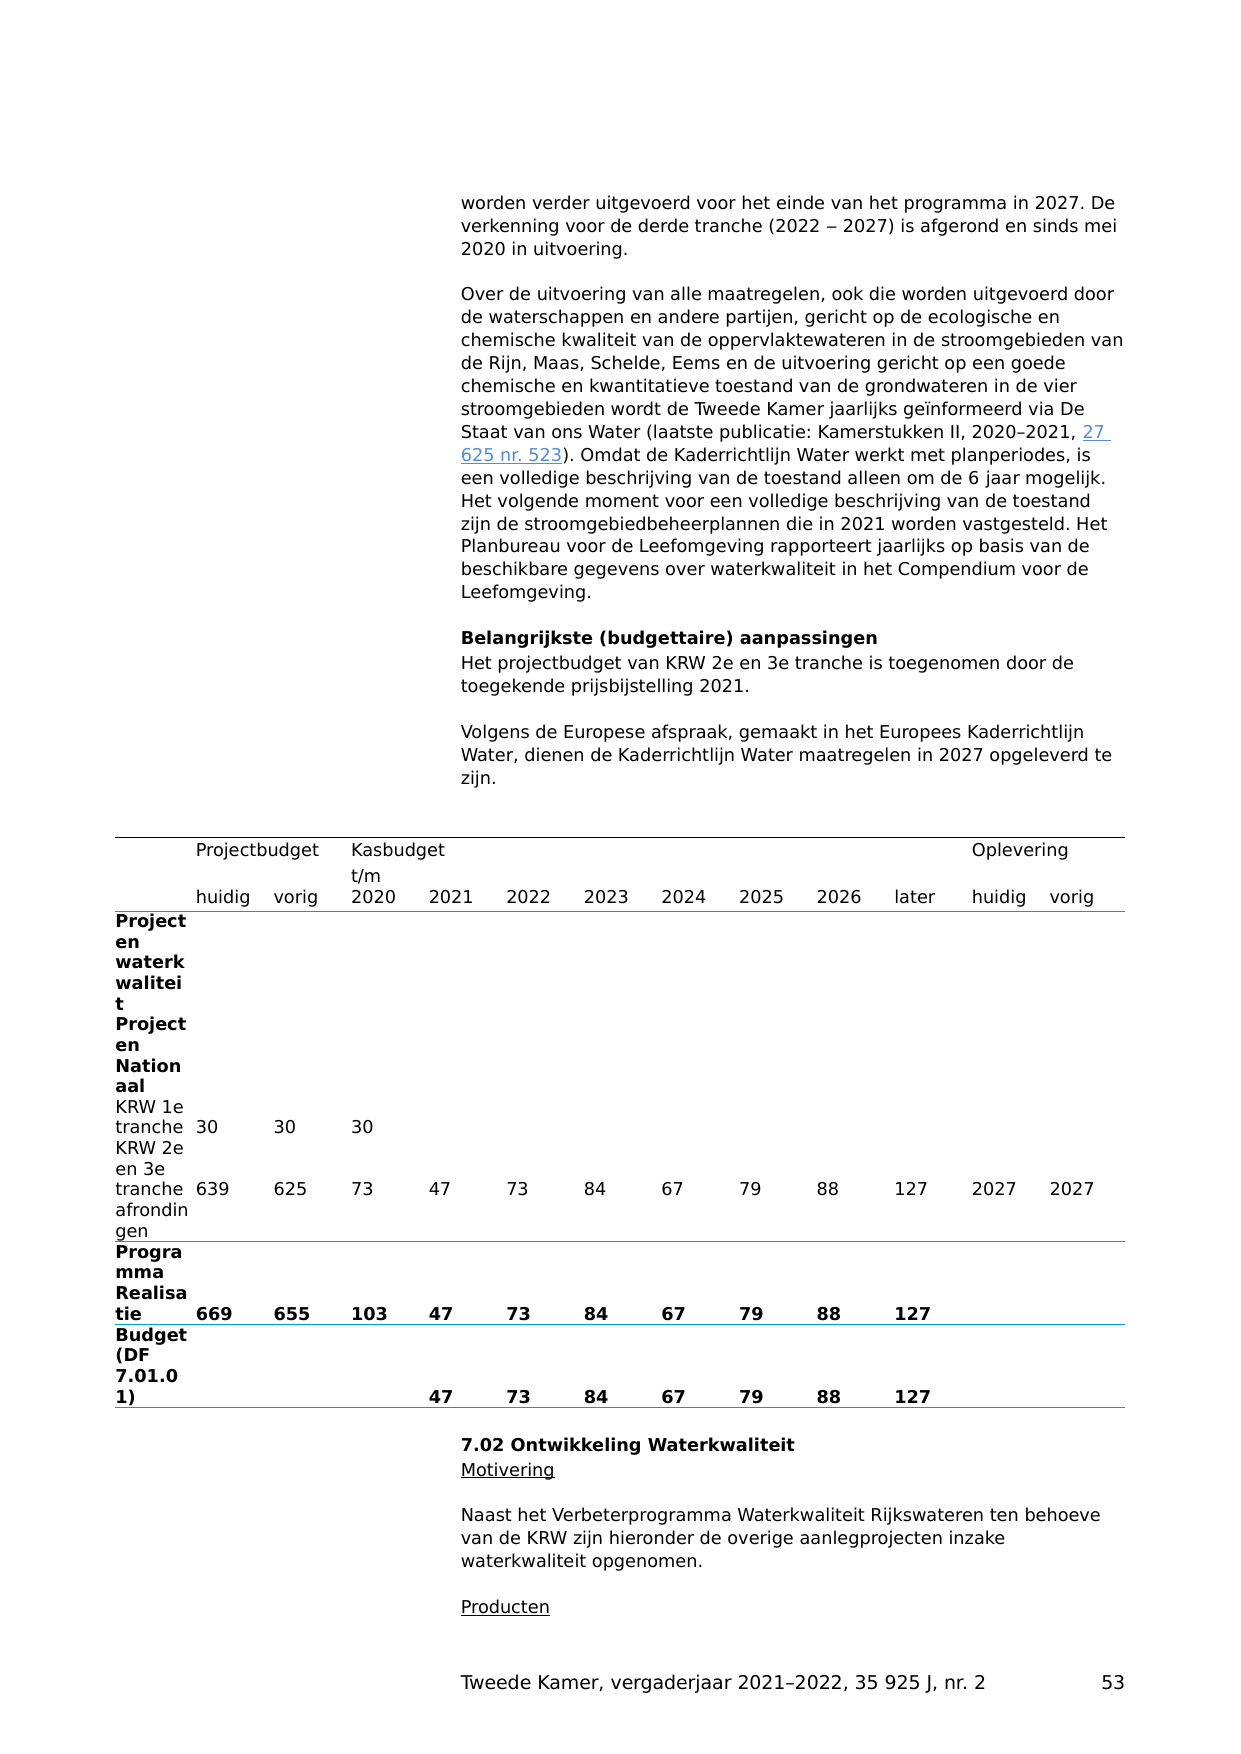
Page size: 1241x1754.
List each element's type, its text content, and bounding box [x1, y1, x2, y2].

table_cell [503, 1097, 581, 1138]
table_cell [814, 1200, 891, 1241]
text Naast het Verbeterprogramma Waterkwaliteit Rijkswateren ten behoeve van de KRW zijn hieronder de overige aanlegprojecten inzake waterkwaliteit opgenomen. [461, 1503, 1125, 1572]
table_cell 79 [736, 1242, 813, 1324]
table_cell [193, 912, 270, 1014]
table_cell [503, 912, 581, 1014]
table_cell afrondingen [115, 1200, 193, 1241]
table_cell 30 [270, 1097, 348, 1138]
table_cell 30 [348, 1097, 426, 1138]
table_cell 669 [193, 1242, 270, 1324]
table_cell [426, 1014, 503, 1097]
table_cell 84 [581, 1242, 658, 1324]
table_cell [658, 912, 736, 1014]
table_cell [891, 1200, 969, 1241]
table_cell 67 [658, 1138, 736, 1200]
table_header Tabel 33 Projectoverzicht realisatieprogramma (bedragen x € 1 miljoen) [115, 812, 1125, 837]
table_cell [503, 1014, 581, 1097]
table_cell [658, 1200, 736, 1241]
table_cell [426, 1200, 503, 1241]
table_cell [270, 1325, 348, 1407]
table_cell 127 [891, 1325, 969, 1407]
table_cell [270, 1200, 348, 1241]
table_cell [581, 1097, 658, 1138]
table_cell [736, 912, 813, 1014]
table_cell [891, 1014, 969, 1097]
table_cell [1046, 1014, 1125, 1097]
table_cell [1046, 1242, 1125, 1324]
table_cell t/m 2020 [348, 864, 426, 911]
table_cell [969, 1200, 1046, 1241]
table_cell [270, 912, 348, 1014]
table_cell vorig [270, 864, 348, 911]
text Producten [461, 1595, 1125, 1618]
table_cell 88 [814, 1325, 891, 1407]
table_cell Projecten waterkwaliteit [115, 912, 193, 1014]
table_cell 84 [581, 1325, 658, 1407]
table_cell [115, 864, 193, 911]
table_cell 84 [581, 1138, 658, 1200]
table_cell [814, 1014, 891, 1097]
table_cell 79 [736, 1325, 813, 1407]
table_cell [1046, 912, 1125, 1014]
table_cell [736, 1200, 813, 1241]
table_cell [969, 912, 1046, 1014]
table_cell 2022 [503, 864, 581, 911]
text worden verder uitgevoerd voor het einde van het programma in 2027. De verkenning voor de derde tranche (2022 ‒ 2027) is afgerond en sinds mei 2020 in uitvoering. [461, 191, 1125, 259]
table_cell 88 [814, 1242, 891, 1324]
table_cell [426, 912, 503, 1014]
table_cell vorig [1046, 864, 1125, 911]
table_cell [969, 1014, 1046, 1097]
table_cell [426, 1097, 503, 1138]
table_cell 67 [658, 1325, 736, 1407]
table_cell [193, 1325, 270, 1407]
table_cell [736, 1097, 813, 1138]
table_cell 2027 [1046, 1138, 1125, 1200]
table_cell [736, 1014, 813, 1097]
table_cell 47 [426, 1242, 503, 1324]
table_cell [814, 1097, 891, 1138]
table_cell [193, 1014, 270, 1097]
table_cell 655 [270, 1242, 348, 1324]
table_cell later [891, 864, 969, 911]
table_cell [969, 1325, 1046, 1407]
table_cell [658, 1097, 736, 1138]
table_cell 79 [736, 1138, 813, 1200]
text Belangrijkste (budgettaire) aanpassingen [461, 626, 1125, 649]
table_cell 2027 [969, 1138, 1046, 1200]
table_cell [891, 912, 969, 1014]
table_cell Kasbudget [348, 838, 969, 863]
table_cell [348, 1200, 426, 1241]
table_cell 639 [193, 1138, 270, 1200]
table_cell KRW 1e tranche [115, 1097, 193, 1138]
table_cell 2023 [581, 864, 658, 911]
table_cell [969, 1242, 1046, 1324]
table_cell 103 [348, 1242, 426, 1324]
table_cell 73 [503, 1325, 581, 1407]
table_cell 73 [503, 1242, 581, 1324]
table_cell 30 [193, 1097, 270, 1138]
table_cell [193, 1200, 270, 1241]
table_cell [348, 1014, 426, 1097]
table_cell 2024 [658, 864, 736, 911]
table_cell 127 [891, 1138, 969, 1200]
table_cell [581, 1200, 658, 1241]
table_cell [348, 912, 426, 1014]
table_cell [348, 1325, 426, 1407]
table_cell KRW 2e en 3e tranche [115, 1138, 193, 1200]
text 7.02 Ontwikkeling Waterkwaliteit [461, 1433, 1125, 1456]
table_cell Programma Realisatie [115, 1242, 193, 1324]
table_cell 67 [658, 1242, 736, 1324]
table_cell 2026 [814, 864, 891, 911]
table_cell [1046, 1200, 1125, 1241]
table_cell 625 [270, 1138, 348, 1200]
table_cell huidig [969, 864, 1046, 911]
table_cell [270, 1014, 348, 1097]
table_cell [891, 1097, 969, 1138]
table_cell 73 [348, 1138, 426, 1200]
table_cell [1046, 1097, 1125, 1138]
table_cell 2025 [736, 864, 813, 911]
table_cell [115, 838, 193, 863]
text Motivering [461, 1458, 1125, 1481]
text Over de uitvoering van alle maatregelen, ook die worden uitgevoerd door de waterschappen en andere partijen, gericht op de ecologische en chemische kwaliteit van de oppervlaktewateren in de stroomgebieden van de Rijn, Maas, Schelde, Eems en de uitvoering gericht op een goede chemische en kwantitatieve toestand van de grondwateren in de vier stroomgebieden wordt de Tweede Kamer jaarlijks geïnformeerd via De Staat van ons Water (laatste publicatie: Kamerstukken II, 2020–2021, 27 625 nr. 523). Omdat de Kaderrichtlijn Water werkt met planperiodes, is een volledige beschrijving van de toestand alleen om de 6 jaar mogelijk. Het volgende moment voor een volledige beschrijving van de toestand zijn de stroomgebiedbeheerplannen die in 2021 worden vastgesteld. Het Planbureau voor de Leefomgeving rapporteert jaarlijks op basis van de beschikbare gegevens over waterkwaliteit in het Compendium voor de Leefomgeving. [461, 282, 1125, 603]
text Het projectbudget van KRW 2e en 3e tranche is toegenomen door de toegekende prijsbijstelling 2021. [461, 651, 1125, 697]
table_cell [814, 912, 891, 1014]
table_cell huidig [193, 864, 270, 911]
table_cell [1046, 1325, 1125, 1407]
table_cell [969, 1097, 1046, 1138]
text Volgens de Europese afspraak, gemaakt in het Europees Kaderrichtlijn Water, dienen de Kaderrichtlijn Water maatregelen in 2027 opgeleverd te zijn. [461, 720, 1125, 789]
table_cell 47 [426, 1325, 503, 1407]
table_cell Projecten Nationaal [115, 1014, 193, 1097]
table_cell 88 [814, 1138, 891, 1200]
table_cell 73 [503, 1138, 581, 1200]
table_cell Projectbudget [193, 838, 348, 863]
table_cell Budget (DF 7.01.01) [115, 1325, 193, 1407]
table_cell Oplevering [969, 838, 1125, 863]
table_cell 127 [891, 1242, 969, 1324]
table_cell [503, 1200, 581, 1241]
table_cell [581, 912, 658, 1014]
table_cell 47 [426, 1138, 503, 1200]
table_cell [658, 1014, 736, 1097]
table_cell [581, 1014, 658, 1097]
table_cell 2021 [426, 864, 503, 911]
